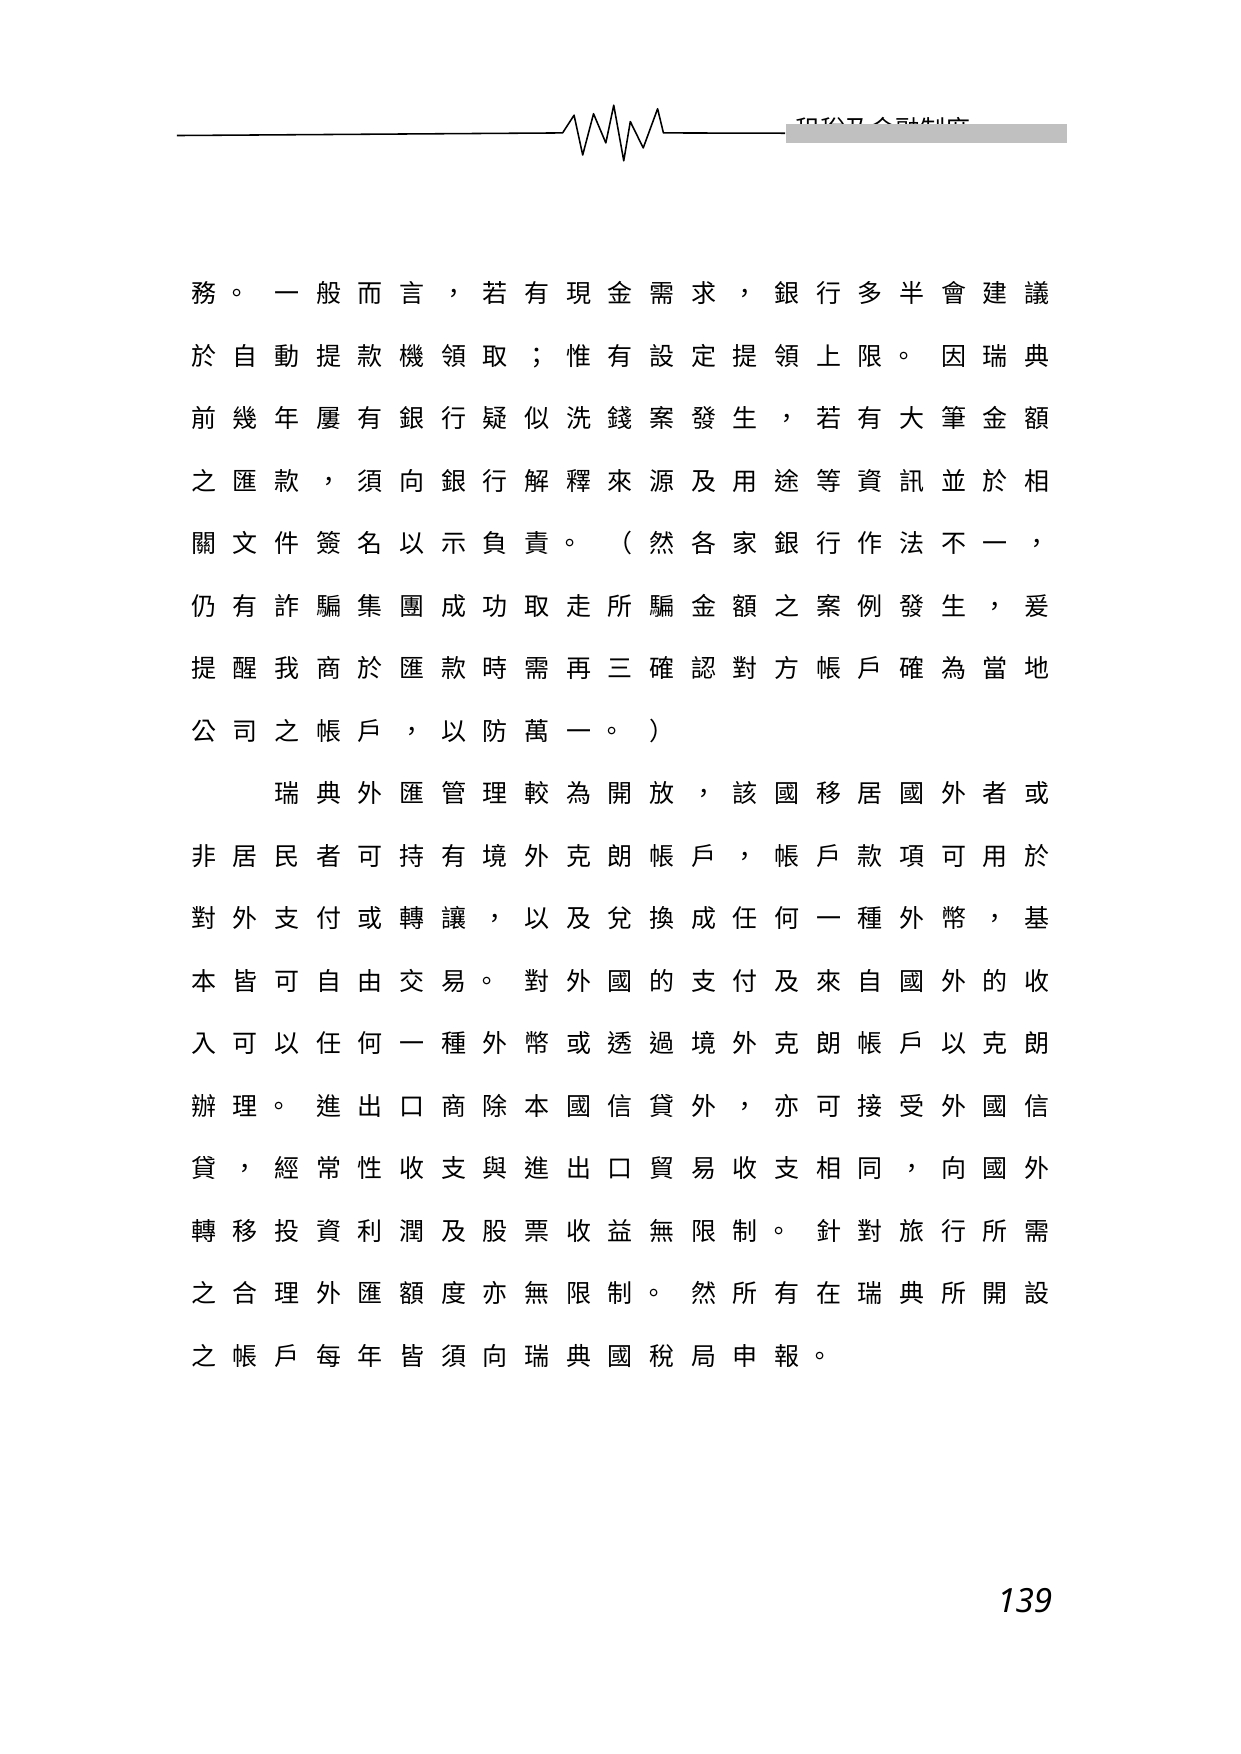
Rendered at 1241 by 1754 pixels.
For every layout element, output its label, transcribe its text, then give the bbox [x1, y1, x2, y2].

text 務。一般而言，若有現金需求，銀行多半會建議於自動提款機領取；惟有設定提領上限。因瑞典前幾年屢有銀行疑似洗錢案發生，若有大筆金額之匯款，須向銀行解釋來源及用途等資訊並於相關文件簽名以示負責。（然各家銀行作法不一，仍有詐騙集團成功取走所騙金額之案例發生，爰提醒我商於匯款時需再三確認對方帳戶確為當地公司之帳戶，以防萬一。） [183, 250, 1058, 750]
text 瑞典外匯管理較為開放，該國移居國外者或非居民者可持有境外克朗帳戶，帳戶款項可用於對外支付或轉讓，以及兌換成任何一種外幣，基本皆可自由交易。對外國的支付及來自國外的收入可以任何一種外幣或透過境外克朗帳戶以克朗辦理。進出口商除本國信貸外，亦可接受外國信貸，經常性收支與進出口貿易收支相同，向國外轉移投資利潤及股票收益無限制。針對旅行所需之合理外匯額度亦無限制。然所有在瑞典所開設之帳戶每年皆須向瑞典國稅局申報。 [183, 750, 1058, 1375]
